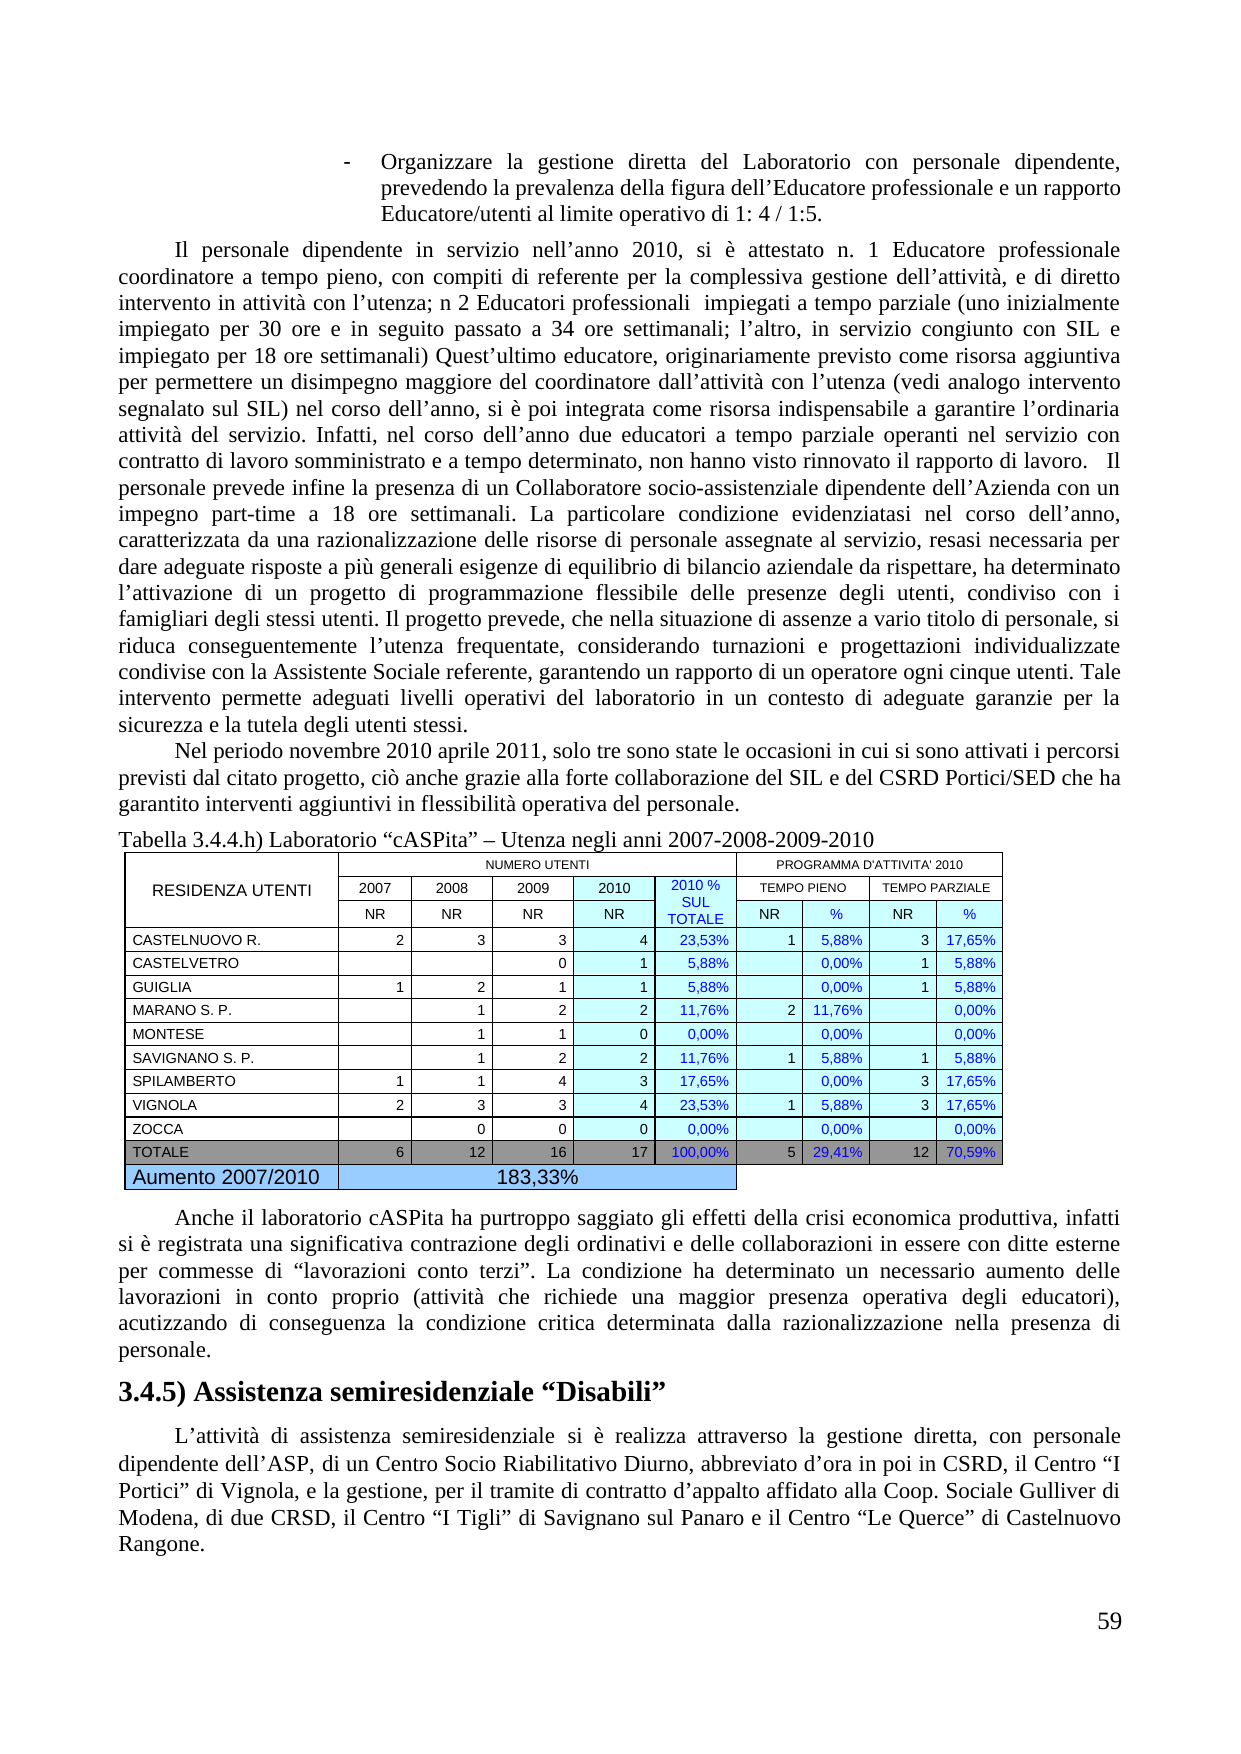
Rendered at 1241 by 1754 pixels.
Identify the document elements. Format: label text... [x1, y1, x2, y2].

table_cell TEMPO PARZIALE [870, 877, 1002, 899]
table_cell 2 [339, 928, 411, 951]
table_cell 2 [737, 999, 802, 1022]
table_cell [339, 999, 411, 1022]
table_cell [339, 1023, 411, 1045]
table_cell 1 [412, 999, 492, 1022]
table_cell 3 [870, 928, 936, 951]
table_cell 16 [493, 1141, 573, 1164]
table_cell 0 [412, 1118, 492, 1140]
table_cell 3 [412, 928, 492, 951]
table_cell 3 [493, 928, 573, 951]
table_cell 1 [574, 976, 654, 998]
table_cell [803, 1165, 869, 1189]
table_cell 0,00% [803, 1070, 869, 1093]
table_cell 0,00% [937, 1118, 1002, 1140]
table_cell 1 [737, 1046, 802, 1069]
table_cell [412, 952, 492, 974]
table_cell [339, 1046, 411, 1069]
table_cell 23,53% [656, 928, 736, 951]
table_cell 183,33% [339, 1165, 736, 1189]
table_cell 5,88% [803, 1046, 869, 1069]
table_cell 1 [412, 1070, 492, 1093]
text L’attività di assistenza semiresidenziale si è realizza attraverso la gestione diretta, con personale dipendente dell’ASP, di un Centro Socio Riabilitativo Diurno, abbreviato d’ora in poi in CSRD, il Centro “I Portici” di Vignola, e la gestione, per il tramite di contratto d’appalto affidato alla Coop. Sociale Gulliver di Modena, di due CRSD, il Centro “I Tigli” di Savignano sul Panaro e il Centro “Le Querce” di Castelnuovo Rangone. [118, 1420, 1122, 1556]
table_cell 5,88% [937, 952, 1002, 974]
table_cell 1 [870, 1046, 936, 1069]
table_cell 1 [493, 976, 573, 998]
table_cell MARANO S. P. [126, 999, 338, 1022]
table_cell ZOCCA [126, 1118, 338, 1140]
table_cell 11,76% [656, 1046, 736, 1069]
table_cell 1 [870, 976, 936, 998]
table_cell 17,65% [937, 1094, 1002, 1116]
table_cell NR [574, 901, 654, 927]
table_cell 2010 [574, 877, 654, 899]
table_cell 17 [574, 1141, 654, 1164]
table_cell % [937, 901, 1002, 927]
table_cell 0,00% [803, 1118, 869, 1140]
table_cell 12 [412, 1141, 492, 1164]
table_cell 2009 [493, 877, 573, 899]
table_cell 2 [493, 1046, 573, 1069]
table_cell 3 [870, 1094, 936, 1116]
table_cell 5,88% [656, 976, 736, 998]
table_cell 5,88% [803, 1094, 869, 1116]
text Il personale dipendente in servizio nell’anno 2010, si è attestato n. 1 Educatore professionale coordinatore a tempo pieno, con compiti di referente per la complessiva gestione dell’attività, e di diretto intervento in attività con l’utenza; n 2 Educatori professionali impiegati a tempo parziale (uno inizialmente impiegato per 30 ore e in seguito passato a 34 ore settimanali; l’altro, in servizio congiunto con SIL e impiegato per 18 ore settimanali) Quest’ultimo educatore, originariamente previsto come risorsa aggiuntiva per permettere un disimpegno maggiore del coordinatore dall’attività con l’utenza (vedi analogo intervento segnalato sul SIL) nel corso dell’anno, si è poi integrata come risorsa indispensabile a garantire l’ordinaria attività del servizio. Infatti, nel corso dell’anno due educatori a tempo parziale operanti nel servizio con contratto di lavoro somministrato e a tempo determinato, non hanno visto rinnovato il rapporto di lavoro. Il personale prevede infine la presenza di un Collaboratore socio-assistenziale dipendente dell’Azienda con un impegno part-time a 18 ore settimanali. La particolare condizione evidenziatasi nel corso dell’anno, caratterizzata da una razionalizzazione delle risorse di personale assegnate al servizio, resasi necessaria per dare adeguate risposte a più generali esigenze di equilibrio di bilancio aziendale da rispettare, ha determinato l’attivazione di un progetto di programmazione flessibile delle presenze degli utenti, condiviso con i famigliari degli stessi utenti. Il progetto prevede, che nella situazione di assenze a vario titolo di personale, si riduca conseguentemente l’utenza frequentate, considerando turnazioni e progettazioni individualizzate condivise con la Assistente Sociale referente, garantendo un rapporto di un operatore ogni cinque utenti. Tale intervento permette adeguati livelli operativi del laboratorio in un contesto di adeguate garanzie per la sicurezza e la tutela degli utenti stessi. [118, 236, 1122, 737]
table_cell % [803, 901, 869, 927]
table_cell [870, 1165, 936, 1189]
table_cell 17,65% [937, 928, 1002, 951]
table_cell 0,00% [803, 952, 869, 974]
table_cell 0,00% [937, 1023, 1002, 1045]
table_header PROGRAMMA D'ATTIVITA' 2010 [737, 853, 1002, 876]
table_cell [936, 1165, 1003, 1189]
table_cell Aumento 2007/2010 [126, 1165, 338, 1189]
table_cell [870, 1118, 936, 1140]
table_cell 2010 % SUL TOTALE [656, 877, 736, 927]
table_cell [737, 1070, 802, 1093]
table_cell 29,41% [803, 1141, 869, 1164]
table_cell NR [737, 901, 802, 927]
table_cell 1 [737, 928, 802, 951]
list Organizzare la gestione diretta del Laboratorio con personale dipendente, prevedendo la prevalenza della figura dell’Educatore professionale e un rapporto Educatore/utenti al limite operativo di 1: 4 / 1:5. [343, 148, 1122, 227]
table_cell 17,65% [656, 1070, 736, 1093]
table_cell 0,00% [803, 976, 869, 998]
table_cell 12 [870, 1141, 936, 1164]
table_cell NR [339, 901, 411, 927]
table_cell 3 [870, 1070, 936, 1093]
table_cell 23,53% [656, 1094, 736, 1116]
table_cell 2 [493, 999, 573, 1022]
table_cell 1 [493, 1023, 573, 1045]
table_cell TEMPO PIENO [737, 877, 869, 899]
table_cell 1 [412, 1046, 492, 1069]
table_cell 4 [574, 1094, 654, 1116]
table_cell 1 [339, 1070, 411, 1093]
table_cell [870, 1023, 936, 1045]
table_cell 11,76% [656, 999, 736, 1022]
table_cell 100,00% [656, 1141, 736, 1164]
table_cell [737, 1118, 802, 1140]
table_cell 4 [574, 928, 654, 951]
table_cell SPILAMBERTO [126, 1070, 338, 1093]
table_cell [737, 952, 802, 974]
table_cell 1 [870, 952, 936, 974]
table_cell 0 [493, 1118, 573, 1140]
table_cell 0 [493, 952, 573, 974]
table_cell 5,88% [803, 928, 869, 951]
table_cell 5,88% [937, 1046, 1002, 1069]
table_cell 2 [574, 1046, 654, 1069]
table_cell 1 [412, 1023, 492, 1045]
table_cell 1 [737, 1094, 802, 1116]
list Assistenza semiresidenziale “Disabili” [118, 1374, 1122, 1408]
table_cell VIGNOLA [126, 1094, 338, 1116]
table_cell 5,88% [937, 976, 1002, 998]
table_cell 0 [574, 1118, 654, 1140]
table_cell 3 [493, 1094, 573, 1116]
table_cell NR [412, 901, 492, 927]
text Nel periodo novembre 2010 aprile 2011, solo tre sono state le occasioni in cui si sono attivati i percorsi previsti dal citato progetto, ciò anche grazie alla forte collaborazione del SIL e del CSRD Portici/SED che ha garantito interventi aggiuntivi in flessibilità operativa del personale. [118, 737, 1122, 816]
table_cell 1 [339, 976, 411, 998]
table_cell 2 [574, 999, 654, 1022]
table_cell 0 [574, 1023, 654, 1045]
table_cell GUIGLIA [126, 976, 338, 998]
table_cell MONTESE [126, 1023, 338, 1045]
table_cell 2008 [412, 877, 492, 899]
table_cell [339, 952, 411, 974]
table_cell 0,00% [656, 1118, 736, 1140]
table_cell 4 [493, 1070, 573, 1093]
table_header RESIDENZA UTENTI [126, 853, 338, 927]
table_cell CASTELNUOVO R. [126, 928, 338, 951]
table_cell 0,00% [937, 999, 1002, 1022]
table_cell 70,59% [937, 1141, 1002, 1164]
table_cell [339, 1118, 411, 1140]
table_header NUMERO UTENTI [339, 853, 736, 876]
table_cell [737, 976, 802, 998]
text Tabella 3.4.4.h) Laboratorio “cASPita” – Utenza negli anni 2007-2008-2009-2010 [118, 826, 1122, 852]
table_cell 5 [737, 1141, 802, 1164]
table_cell TOTALE [126, 1141, 338, 1164]
table_cell SAVIGNANO S. P. [126, 1046, 338, 1069]
table_cell [870, 999, 936, 1022]
table_cell 5,88% [656, 952, 736, 974]
table_cell 2 [339, 1094, 411, 1116]
table_cell [737, 1023, 802, 1045]
table_cell 0,00% [656, 1023, 736, 1045]
table_cell 0,00% [803, 1023, 869, 1045]
table_cell 1 [574, 952, 654, 974]
text Anche il laboratorio cASPita ha purtroppo saggiato gli effetti della crisi economica produttiva, infatti si è registrata una significativa contrazione degli ordinativi e delle collaborazioni in essere con ditte esterne per commesse di “lavorazioni conto terzi”. La condizione ha determinato un necessario aumento delle lavorazioni in conto proprio (attività che richiede una maggior presenza operativa degli educatori), acutizzando di conseguenza la condizione critica determinata dalla razionalizzazione nella presenza di personale. [118, 1204, 1122, 1362]
table_cell 2 [412, 976, 492, 998]
table_cell 11,76% [803, 999, 869, 1022]
table_cell CASTELVETRO [126, 952, 338, 974]
table_cell [737, 1165, 803, 1189]
table_cell 2007 [339, 877, 411, 899]
table_cell NR [493, 901, 573, 927]
table_cell 3 [574, 1070, 654, 1093]
table_cell 17,65% [937, 1070, 1002, 1093]
table_cell 6 [339, 1141, 411, 1164]
table_cell 3 [412, 1094, 492, 1116]
table_cell NR [870, 901, 936, 927]
